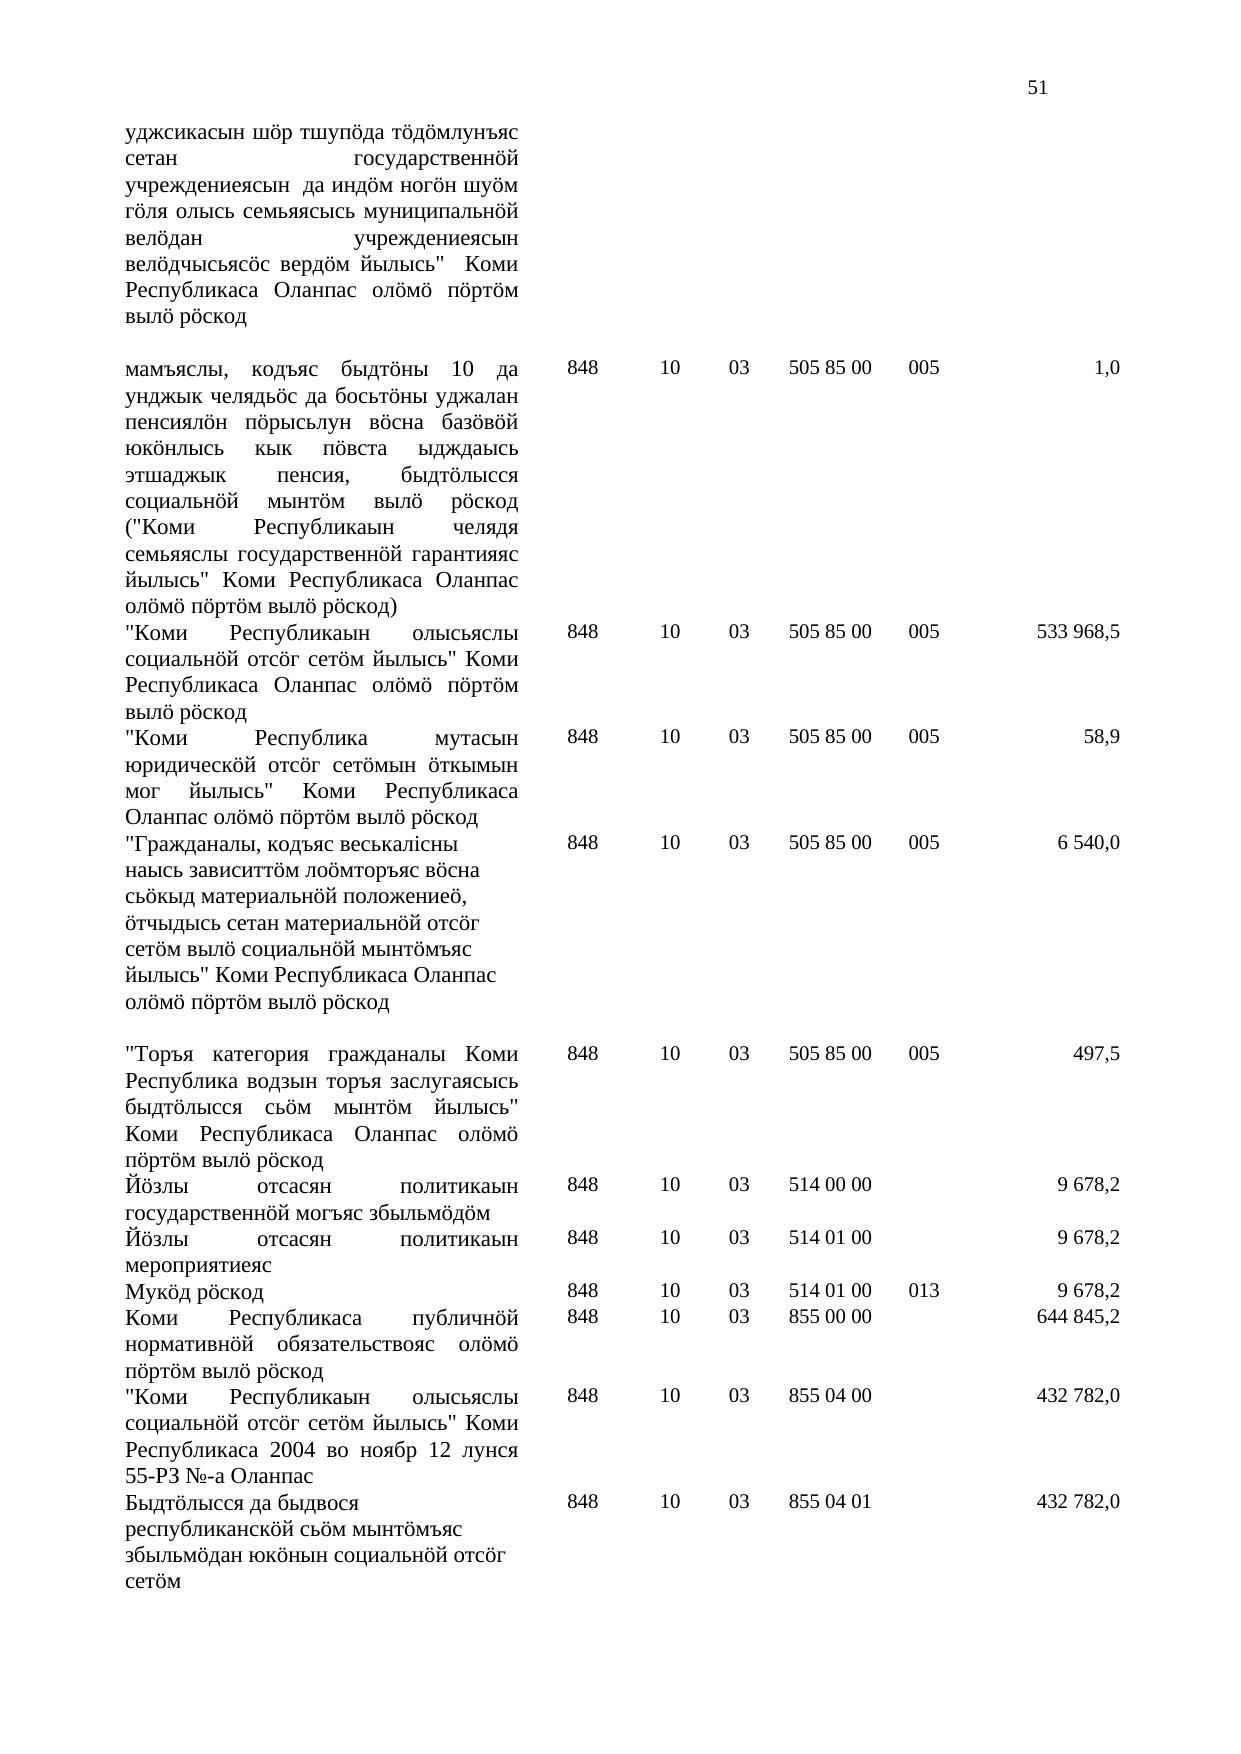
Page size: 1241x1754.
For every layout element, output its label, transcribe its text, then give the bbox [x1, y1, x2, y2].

table_cell 005 [886, 355, 961, 619]
table_cell 10 [635, 1172, 704, 1225]
table_cell 505 85 00 [774, 724, 886, 830]
table_cell 10 [635, 724, 704, 830]
table_cell 6 540,0 [961, 830, 1131, 1041]
table_cell 505 85 00 [774, 355, 886, 619]
table_cell 10 [635, 1041, 704, 1172]
table_cell 848 [530, 1225, 635, 1278]
table_cell 848 [530, 1278, 635, 1304]
table_cell 855 04 00 [774, 1383, 886, 1488]
table_cell "Коми Республикаын олысьяслы социальнöй отсöг сетöм йылысь" Коми Республикаса Оланпас олöмö пöртöм вылö рöскод [114, 619, 530, 724]
table_cell 848 [530, 619, 635, 724]
table_cell 855 00 00 [774, 1304, 886, 1383]
table_cell мамъяслы, кодъяс быдтöны 10 да унджык челядьöс да босьтöны уджалан пенсиялöн пöрысьлун вöсна базöвöй юкöнлысь кык пöвста ыдждаысь этшаджык пенсия, быдтöлысся социальнöй мынтöм вылö рöскод ("Коми Республикаын челядя семьяяслы государственнöй гарантияяс йылысь" Коми Республикаса Оланпас олöмö пöртöм вылö рöскод) [114, 355, 530, 619]
table_cell 505 85 00 [774, 830, 886, 1041]
table_cell 9 678,2 [961, 1278, 1131, 1304]
table_cell 848 [530, 355, 635, 619]
table_cell 1,0 [961, 355, 1131, 619]
table_cell [886, 1489, 961, 1594]
table_cell 03 [705, 1225, 774, 1278]
table_cell 03 [705, 619, 774, 724]
table_cell [886, 1383, 961, 1488]
table_cell 9 678,2 [961, 1172, 1131, 1225]
table_cell 03 [705, 355, 774, 619]
table_cell 848 [530, 830, 635, 1041]
table_cell [886, 1172, 961, 1225]
table_cell 514 00 00 [774, 1172, 886, 1225]
table_cell 848 [530, 1172, 635, 1225]
table_cell [886, 1304, 961, 1383]
table_cell [705, 118, 774, 355]
table_cell 848 [530, 1489, 635, 1594]
table_cell уджсикасын шöр тшупöда тöдöмлунъяс сетан государственнöй учреждениеясын да индöм ногöн шуöм гöля олысь семьяясысь муниципальнöй велöдан учреждениеясын велöдчысьясöс вердöм йылысь" Коми Республикаса Оланпас олöмö пöртöм вылö рöскод [114, 118, 530, 355]
table_cell [886, 118, 961, 355]
table_cell 03 [705, 1278, 774, 1304]
table_cell 9 678,2 [961, 1225, 1131, 1278]
table_cell [635, 118, 704, 355]
table_cell Йöзлы отсасян политикаын государственнöй могъяс збыльмöдöм [114, 1172, 530, 1225]
table_cell Быдтöлысся да быдвося республиканскöй сьöм мынтöмъяс збыльмöдан юкöнын социальнöй отсöг сетöм [114, 1489, 530, 1594]
table_cell 10 [635, 830, 704, 1041]
table_cell 005 [886, 619, 961, 724]
table_cell 10 [635, 355, 704, 619]
table_cell Коми Республикаса публичнöй нормативнöй обязательствояс олöмö пöртöм вылö рöскод [114, 1304, 530, 1383]
table_cell 533 968,5 [961, 619, 1131, 724]
table_cell 10 [635, 1225, 704, 1278]
table_cell 10 [635, 619, 704, 724]
table_cell 10 [635, 1383, 704, 1488]
table_cell 855 04 01 [774, 1489, 886, 1594]
table_cell 432 782,0 [961, 1383, 1131, 1488]
table_cell 10 [635, 1489, 704, 1594]
table_cell 03 [705, 1172, 774, 1225]
table_cell 58,9 [961, 724, 1131, 830]
table_cell 03 [705, 1489, 774, 1594]
table_cell 514 01 00 [774, 1278, 886, 1304]
table_cell 848 [530, 1041, 635, 1172]
table_cell Мукöд рöскод [114, 1278, 530, 1304]
table_cell 514 01 00 [774, 1225, 886, 1278]
table_cell [961, 118, 1131, 355]
table_cell 005 [886, 724, 961, 830]
table_cell 848 [530, 1383, 635, 1488]
table_cell 10 [635, 1278, 704, 1304]
table_cell 505 85 00 [774, 619, 886, 724]
table_cell 432 782,0 [961, 1489, 1131, 1594]
table_cell 03 [705, 724, 774, 830]
table_cell Йöзлы отсасян политикаын мероприятиеяс [114, 1225, 530, 1278]
table_cell 03 [705, 1041, 774, 1172]
table_cell [774, 118, 886, 355]
table_cell 848 [530, 1304, 635, 1383]
table_cell 005 [886, 1041, 961, 1172]
table_cell 644 845,2 [961, 1304, 1131, 1383]
table_cell "Торъя категория гражданалы Коми Республика водзын торъя заслугаясысь быдтöлысся сьöм мынтöм йылысь" Коми Республикаса Оланпас олöмö пöртöм вылö рöскод [114, 1041, 530, 1172]
table_cell 497,5 [961, 1041, 1131, 1172]
table_cell 013 [886, 1278, 961, 1304]
table_cell "Коми Республика мутасын юридическöй отсöг сетöмын öткымын мог йылысь" Коми Республикаса Оланпас олöмö пöртöм вылö рöскод [114, 724, 530, 830]
table_cell 03 [705, 830, 774, 1041]
table_cell 10 [635, 1304, 704, 1383]
table_cell 505 85 00 [774, 1041, 886, 1172]
table_cell [886, 1225, 961, 1278]
table_cell [530, 118, 635, 355]
table_cell "Гражданалы, кодъяс веськалісны наысь зависиттöм лоöмторъяс вöсна сьöкыд материальнöй положениеö, öтчыдысь сетан материальнöй отсöг сетöм вылö социальнöй мынтöмъяс йылысь" Коми Республикаса Оланпас олöмö пöртöм вылö рöскод [114, 830, 530, 1041]
table_cell 03 [705, 1383, 774, 1488]
table_cell 848 [530, 724, 635, 830]
table_cell 03 [705, 1304, 774, 1383]
table_cell 005 [886, 830, 961, 1041]
table_cell "Коми Республикаын олысьяслы социальнöй отсöг сетöм йылысь" Коми Республикаса 2004 во ноябр 12 лунся 55-РЗ №-а Оланпас [114, 1383, 530, 1488]
